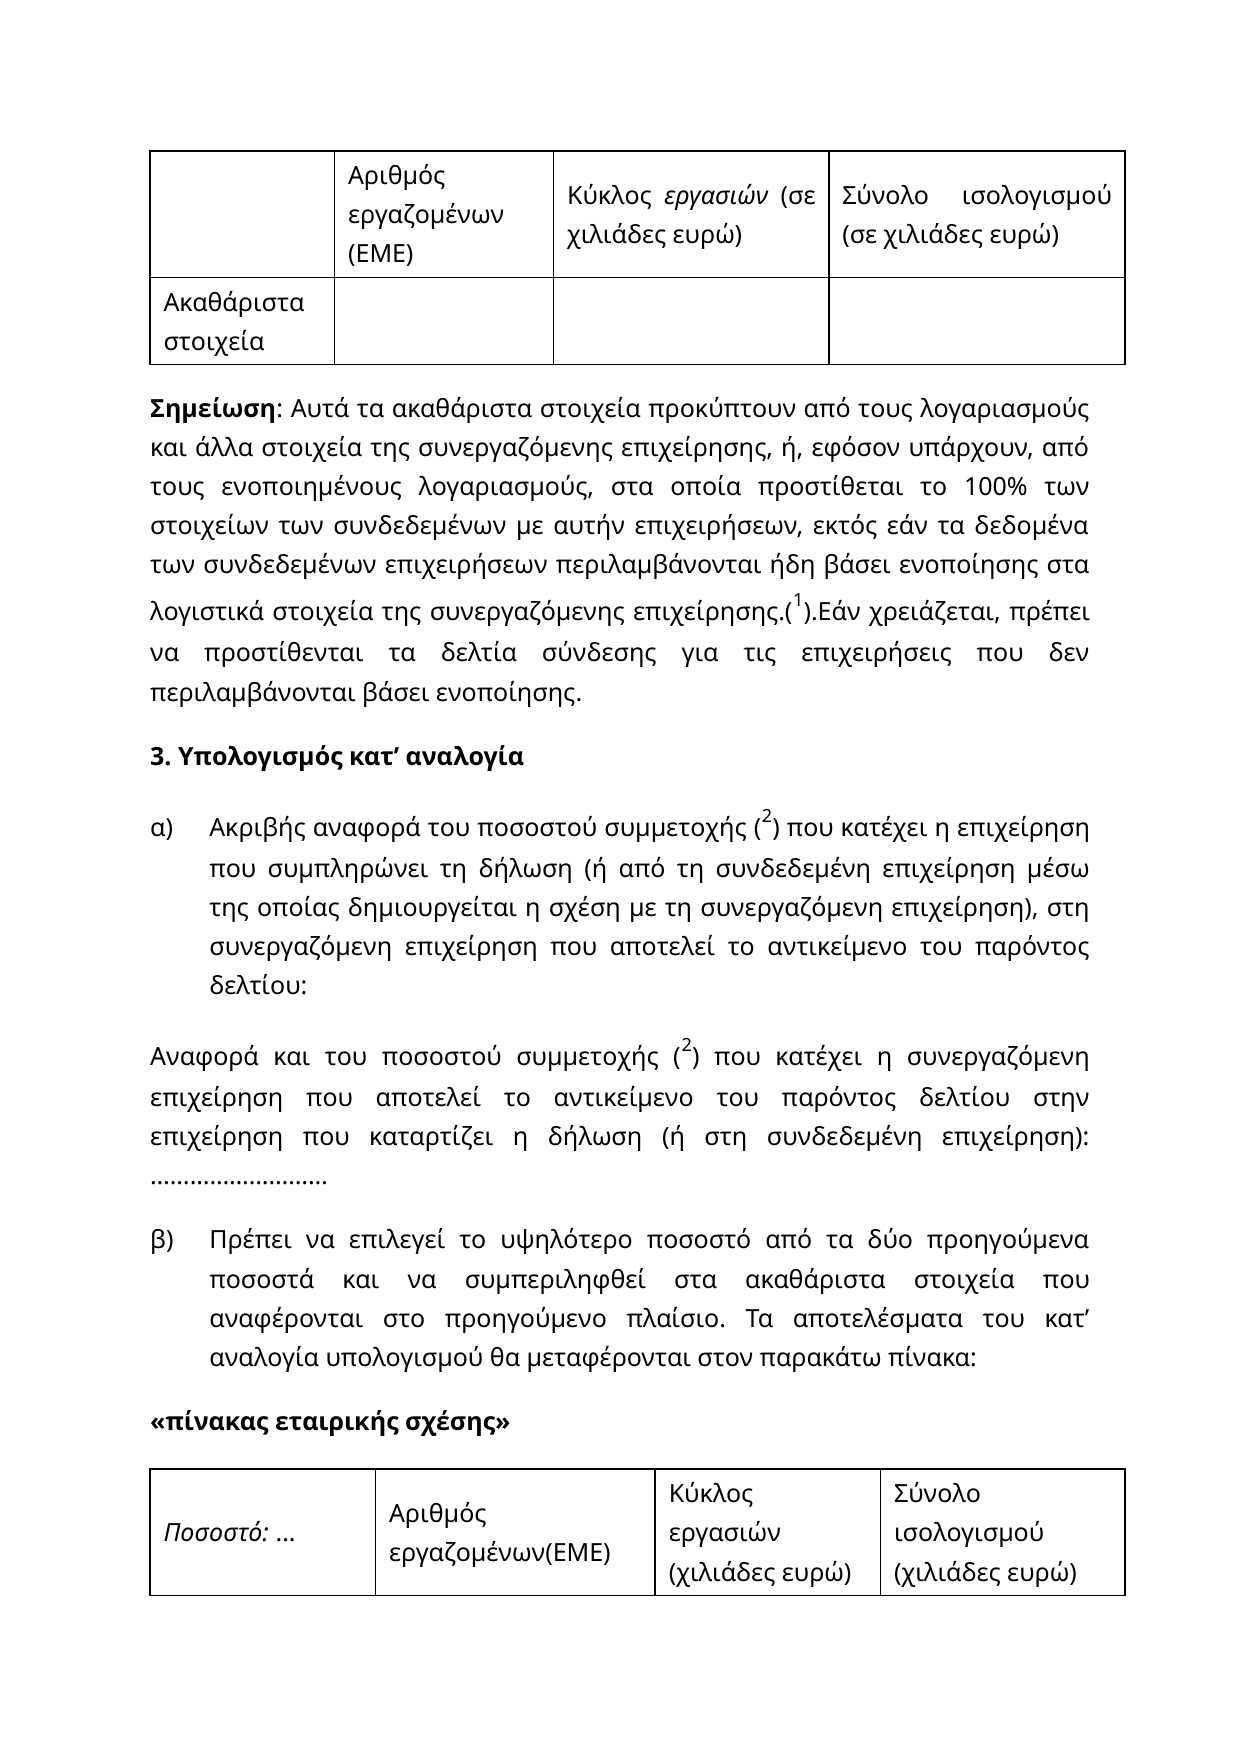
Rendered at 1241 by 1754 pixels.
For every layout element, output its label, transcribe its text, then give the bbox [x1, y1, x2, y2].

table_cell [335, 278, 553, 364]
table_cell Αριθμός εργαζομένων (ΕΜΕ) [335, 152, 553, 276]
table_header Σύνολο ισολογισμού (χιλιάδες ευρώ) [881, 1470, 1124, 1594]
table_header Κύκλος εργασιών (χιλιάδες ευρώ) [656, 1470, 880, 1594]
text Σημείωση: Αυτά τα ακαθάριστα στοιχεία προκύπτουν από τους λογαριασμούς και άλλα στοιχεία της συνεργαζόμενης επιχείρησης, ή, εφόσον υπάρχουν, από τους ενοποιημένους λογαριασμούς, στα οποία προστίθεται το 100% των στοιχείων των συνδεδεμένων με αυτήν επιχειρήσεων, εκτός εάν τα δεδομένα των συνδεδεμένων επιχειρήσεων περιλαμβάνονται ήδη βάσει ενοποίησης στα λογιστικά στοιχεία της συνεργαζόμενης επιχείρησης.(1).Εάν χρειάζεται, πρέπει να προστίθενται τα δελτία σύνδεσης για τις επιχειρήσεις που δεν περιλαμβάνονται βάσει ενοποίησης. [150, 390, 1090, 708]
text «πίνακας εταιρικής σχέσης» [150, 1404, 1090, 1438]
text Αναφορά και του ποσοστού συμμετοχής (2) που κατέχει η συνεργαζόμενη επιχείρηση που αποτελεί το αντικείμενο του παρόντος δελτίου στην επιχείρηση που καταρτίζει η δήλωση (ή στη συνδεδεμένη επιχείρηση): ……………………… [150, 1032, 1090, 1192]
table_cell [151, 152, 334, 276]
list β) Πρέπει να επιλεγεί το υψηλότερο ποσοστό από τα δύο προηγούμενα ποσοστά και να συμπεριληφθεί στα ακαθάριστα στοιχεία που αναφέρονται στο προηγούμενο πλαίσιο. Τα αποτελέσματα του κατ’ αναλογία υπολογισμού θα μεταφέρονται στον παρακάτω πίνακα: [150, 1222, 1090, 1374]
table_cell Σύνολο ισολογισμού (σε χιλιάδες ευρώ) [830, 152, 1124, 276]
text 3. Υπολογισμός κατ’ αναλογία [150, 738, 1090, 772]
list α) Ακριβής αναφορά του ποσοστού συμμετοχής (2) που κατέχει η επιχείρηση που συμπληρώνει τη δήλωση (ή από τη συνδεδεμένη επιχείρηση μέσω της οποίας δημιουργείται η σχέση με τη συνεργαζόμενη επιχείρηση), στη συνεργαζόμενη επιχείρηση που αποτελεί το αντικείμενο του παρόντος δελτίου: [150, 803, 1090, 1002]
table_cell [554, 278, 828, 364]
table_cell Ακαθάριστα στοιχεία [151, 278, 334, 364]
table_header Αριθμός εργαζομένων(ΕΜΕ) [376, 1470, 654, 1594]
table_cell Κύκλος εργασιών (σε χιλιάδες ευρώ) [554, 152, 828, 276]
table_header Ποσοστό: ... [151, 1470, 375, 1594]
table_cell [830, 278, 1124, 364]
